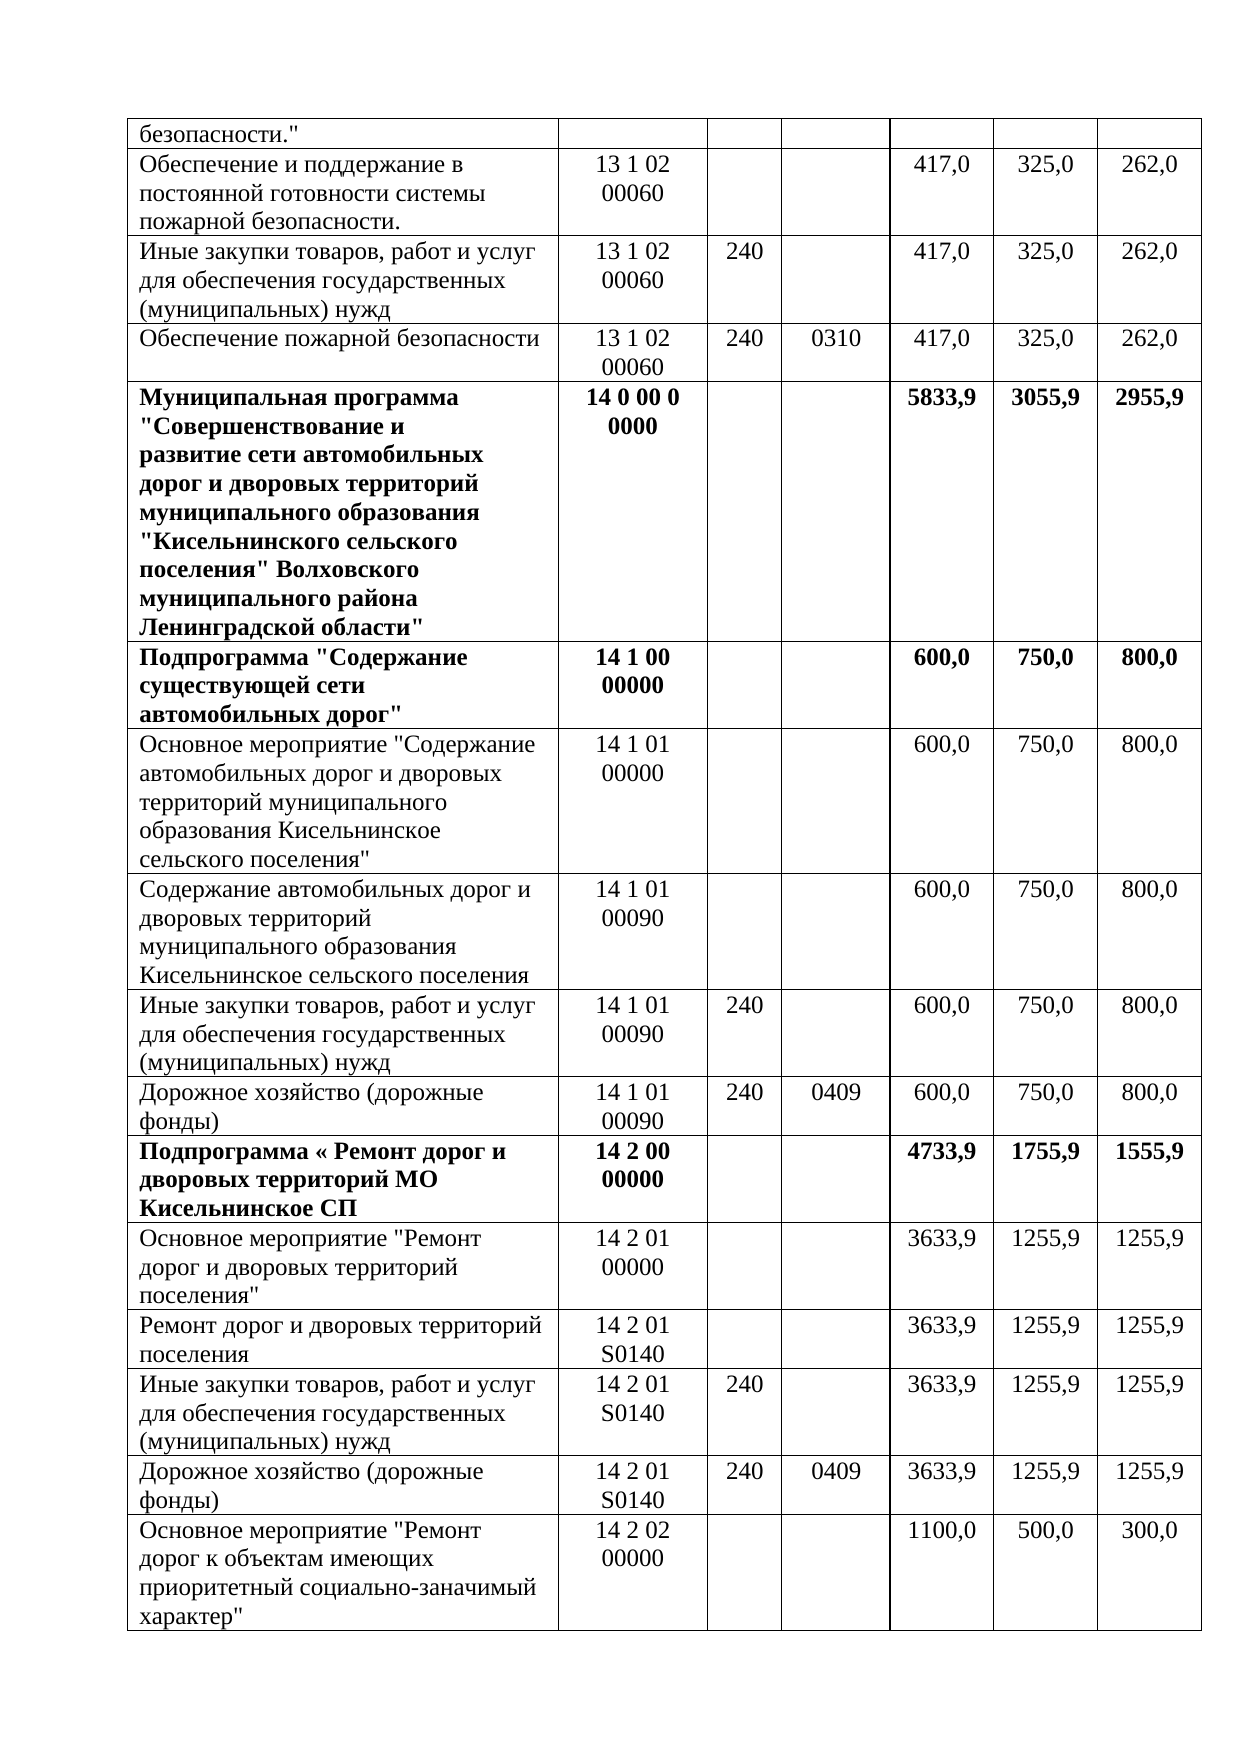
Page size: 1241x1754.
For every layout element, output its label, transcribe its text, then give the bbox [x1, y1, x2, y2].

table_cell [782, 642, 889, 728]
table_cell [782, 874, 889, 989]
table_cell 800,0 [1098, 729, 1201, 873]
table_cell 750,0 [994, 642, 1097, 728]
table_cell 750,0 [994, 874, 1097, 989]
table_cell [782, 1369, 889, 1455]
table_cell 600,0 [891, 642, 993, 728]
table_cell Дорожное хозяйство (дорожные фонды) [128, 1077, 558, 1135]
table_cell 600,0 [891, 874, 993, 989]
table_cell 2955,9 [1098, 382, 1201, 641]
table_cell [559, 119, 707, 148]
table_cell [782, 382, 889, 641]
table_cell 5833,9 [891, 382, 993, 641]
table_cell [708, 1310, 781, 1368]
table_cell 14 1 01 00090 [559, 990, 707, 1076]
table_cell 1100,0 [891, 1515, 993, 1630]
table_cell Обеспечение и поддержание в постоянной готовности системы пожарной безопасности. [128, 149, 558, 235]
table_cell 240 [708, 236, 781, 322]
table_cell 0409 [782, 1456, 889, 1514]
table_cell 417,0 [891, 236, 993, 322]
table_cell Дорожное хозяйство (дорожные фонды) [128, 1456, 558, 1514]
table_cell 262,0 [1098, 236, 1201, 322]
table_cell 1255,9 [994, 1456, 1097, 1514]
table_cell 13 1 02 00060 [559, 236, 707, 322]
table_cell 417,0 [891, 324, 993, 381]
table_cell Содержание автомобильных дорог и дворовых территорий муниципального образования Кисельнинское сельского поселения [128, 874, 558, 989]
table_cell 750,0 [994, 1077, 1097, 1135]
table_cell [994, 119, 1097, 148]
table_cell 1255,9 [1098, 1369, 1201, 1455]
table_cell [782, 119, 889, 148]
table_cell 417,0 [891, 149, 993, 235]
table_cell 1755,9 [994, 1136, 1097, 1222]
table_cell 14 0 00 0 0000 [559, 382, 707, 641]
table_cell 800,0 [1098, 642, 1201, 728]
table_cell [708, 382, 781, 641]
table_cell Иные закупки товаров, работ и услуг для обеспечения государственных (муниципальных) нужд [128, 1369, 558, 1455]
table_cell Основное мероприятие "Ремонт дорог и дворовых территорий поселения" [128, 1223, 558, 1309]
table_cell 1255,9 [1098, 1310, 1201, 1368]
table_cell [891, 119, 993, 148]
table_cell Иные закупки товаров, работ и услуг для обеспечения государственных (муниципальных) нужд [128, 236, 558, 322]
table_cell Ремонт дорог и дворовых территорий поселения [128, 1310, 558, 1368]
table_cell 325,0 [994, 324, 1097, 381]
table_cell [708, 119, 781, 148]
table_cell 3633,9 [891, 1223, 993, 1309]
table_cell Муниципальная программа "Совершенствование и развитие сети автомобильных дорог и дворовых территорий муниципального образования "Кисельнинского сельского поселения" Волховского муниципального района Ленинградской области" [128, 382, 558, 641]
table_cell 14 2 02 00000 [559, 1515, 707, 1630]
table_cell 240 [708, 1369, 781, 1455]
table_cell 300,0 [1098, 1515, 1201, 1630]
table_cell 1555,9 [1098, 1136, 1201, 1222]
table_cell 14 1 01 00090 [559, 1077, 707, 1135]
table_cell 262,0 [1098, 324, 1201, 381]
table_cell 0310 [782, 324, 889, 381]
table_cell 1255,9 [994, 1310, 1097, 1368]
table_cell [782, 990, 889, 1076]
table_cell [782, 729, 889, 873]
table_cell 3055,9 [994, 382, 1097, 641]
table_cell 240 [708, 324, 781, 381]
table_cell [708, 1223, 781, 1309]
table_cell [782, 1223, 889, 1309]
table_cell 1255,9 [994, 1223, 1097, 1309]
table_cell [708, 1515, 781, 1630]
table_cell 14 2 01 S0140 [559, 1369, 707, 1455]
table_cell [708, 729, 781, 873]
table_cell 14 1 01 00090 [559, 874, 707, 989]
table_cell 800,0 [1098, 874, 1201, 989]
table_cell 750,0 [994, 729, 1097, 873]
table_cell 13 1 02 00060 [559, 149, 707, 235]
table_cell 262,0 [1098, 149, 1201, 235]
table_cell [782, 149, 889, 235]
table_cell 14 2 01 S0140 [559, 1456, 707, 1514]
table_cell Основное мероприятие "Ремонт дорог к объектам имеющих приоритетный социально-заначимый характер" [128, 1515, 558, 1630]
table_cell Иные закупки товаров, работ и услуг для обеспечения государственных (муниципальных) нужд [128, 990, 558, 1076]
table_cell 325,0 [994, 236, 1097, 322]
table_cell Основное мероприятие "Содержание автомобильных дорог и дворовых территорий муниципального образования Кисельнинское сельского поселения" [128, 729, 558, 873]
table_cell 0409 [782, 1077, 889, 1135]
table_cell 14 2 01 S0140 [559, 1310, 707, 1368]
table_cell 325,0 [994, 149, 1097, 235]
table_cell 750,0 [994, 990, 1097, 1076]
table_cell 14 2 00 00000 [559, 1136, 707, 1222]
table_cell [1098, 119, 1201, 148]
table_cell [708, 1136, 781, 1222]
table_cell 240 [708, 1456, 781, 1514]
table_cell 800,0 [1098, 990, 1201, 1076]
table_cell 240 [708, 990, 781, 1076]
table_cell [708, 149, 781, 235]
table_cell 14 2 01 00000 [559, 1223, 707, 1309]
table_cell 600,0 [891, 1077, 993, 1135]
table_cell 4733,9 [891, 1136, 993, 1222]
table_cell 800,0 [1098, 1077, 1201, 1135]
table_cell [708, 642, 781, 728]
table_cell 14 1 01 00000 [559, 729, 707, 873]
table_cell Подпрограмма « Ремонт дорог и дворовых территорий МО Кисельнинское СП [128, 1136, 558, 1222]
table_cell 3633,9 [891, 1456, 993, 1514]
table_cell 1255,9 [1098, 1456, 1201, 1514]
table_cell [782, 1310, 889, 1368]
table_cell [782, 1136, 889, 1222]
table_cell безопасности." [128, 119, 558, 148]
table_cell 600,0 [891, 990, 993, 1076]
table_cell 1255,9 [1098, 1223, 1201, 1309]
table_cell [708, 874, 781, 989]
table_cell 600,0 [891, 729, 993, 873]
table_cell [782, 1515, 889, 1630]
table_cell Подпрограмма "Содержание существующей сети автомобильных дорог" [128, 642, 558, 728]
table_cell 3633,9 [891, 1369, 993, 1455]
table_cell 1255,9 [994, 1369, 1097, 1455]
table_cell Обеспечение пожарной безопасности [128, 324, 558, 381]
table_cell 3633,9 [891, 1310, 993, 1368]
table_cell 14 1 00 00000 [559, 642, 707, 728]
table_cell 13 1 02 00060 [559, 324, 707, 381]
table_cell 240 [708, 1077, 781, 1135]
table_cell 500,0 [994, 1515, 1097, 1630]
table_cell [782, 236, 889, 322]
